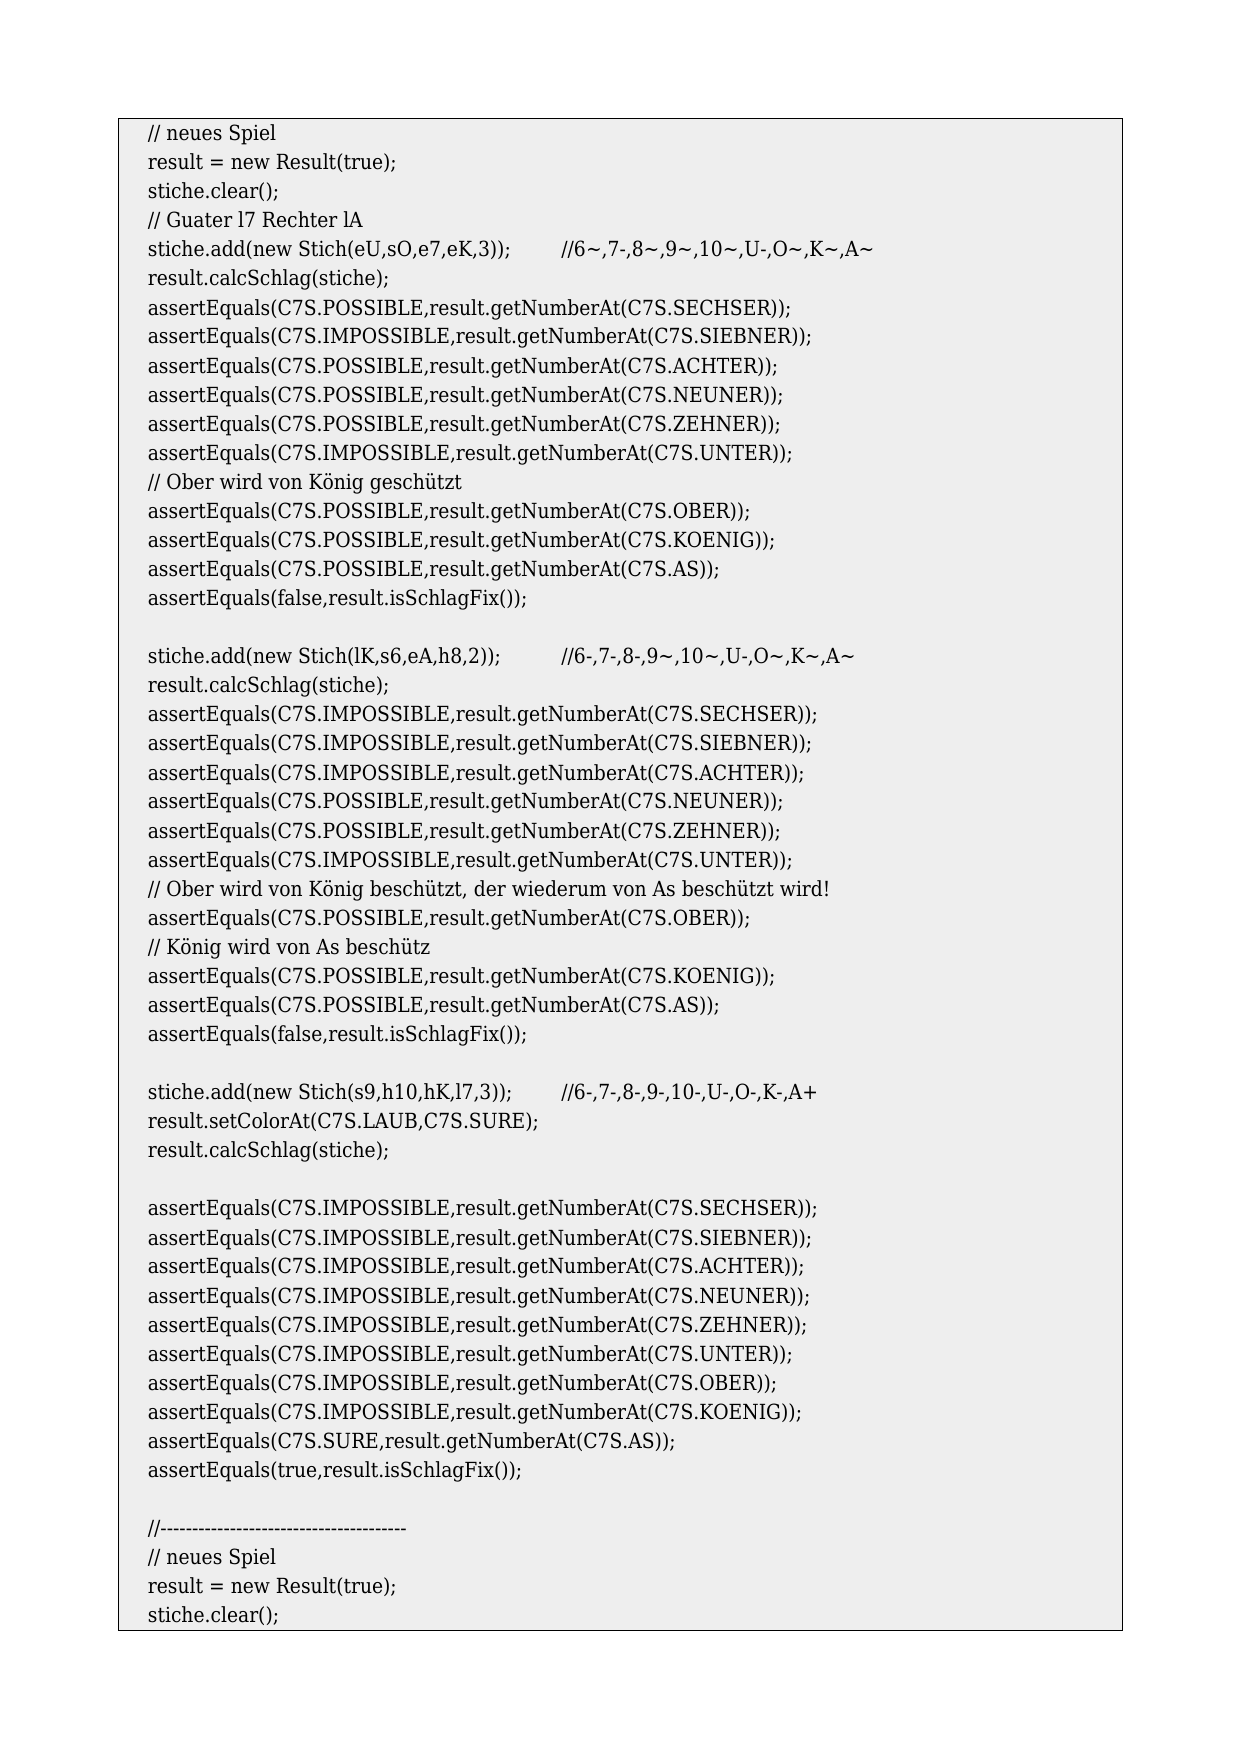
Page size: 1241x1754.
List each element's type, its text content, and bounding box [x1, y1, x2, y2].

text assertEquals(C7S.IMPOSSIBLE,result.getNumberAt(C7S.ACHTER)); [119, 757, 1122, 785]
text stiche.add(new Stich(eU,sO,e7,eK,3)); //6~,7-,8~,9~,10~,U-,O~,K~,A~ [119, 234, 1122, 262]
text // neues Spiel [119, 119, 1122, 145]
text assertEquals(C7S.POSSIBLE,result.getNumberAt(C7S.ACHTER)); [119, 351, 1122, 378]
text assertEquals(C7S.IMPOSSIBLE,result.getNumberAt(C7S.OBER)); [119, 1368, 1122, 1395]
text assertEquals(C7S.SURE,result.getNumberAt(C7S.AS)); [119, 1426, 1122, 1453]
text assertEquals(C7S.POSSIBLE,result.getNumberAt(C7S.SECHSER)); [119, 292, 1122, 320]
text assertEquals(C7S.IMPOSSIBLE,result.getNumberAt(C7S.SIEBNER)); [119, 728, 1122, 756]
text assertEquals(false,result.isSchlagFix()); [119, 1019, 1122, 1046]
text assertEquals(C7S.IMPOSSIBLE,result.getNumberAt(C7S.UNTER)); [119, 1339, 1122, 1366]
text assertEquals(true,result.isSchlagFix()); [119, 1455, 1122, 1482]
text assertEquals(C7S.IMPOSSIBLE,result.getNumberAt(C7S.KOENIG)); [119, 1397, 1122, 1424]
text stiche.clear(); [119, 176, 1122, 203]
text stiche.add(new Stich(lK,s6,eA,h8,2)); //6-,7-,8-,9~,10~,U-,O~,K~,A~ [119, 641, 1122, 668]
text assertEquals(C7S.IMPOSSIBLE,result.getNumberAt(C7S.SIEBNER)); [119, 322, 1122, 349]
text assertEquals(C7S.POSSIBLE,result.getNumberAt(C7S.ZEHNER)); [119, 816, 1122, 843]
text assertEquals(C7S.IMPOSSIBLE,result.getNumberAt(C7S.SECHSER)); [119, 1193, 1122, 1221]
text // Ober wird von König beschützt, der wiederum von As beschützt wird! [119, 874, 1122, 901]
text // Guater l7 Rechter lA [119, 205, 1122, 233]
text // König wird von As beschütz [119, 932, 1122, 959]
text assertEquals(C7S.IMPOSSIBLE,result.getNumberAt(C7S.UNTER)); [119, 438, 1122, 465]
text assertEquals(C7S.POSSIBLE,result.getNumberAt(C7S.ZEHNER)); [119, 409, 1122, 436]
text assertEquals(C7S.POSSIBLE,result.getNumberAt(C7S.NEUNER)); [119, 787, 1122, 814]
text assertEquals(C7S.IMPOSSIBLE,result.getNumberAt(C7S.ACHTER)); [119, 1252, 1122, 1279]
text assertEquals(C7S.IMPOSSIBLE,result.getNumberAt(C7S.UNTER)); [119, 845, 1122, 872]
text result = new Result(true); [119, 147, 1122, 174]
text assertEquals(C7S.IMPOSSIBLE,result.getNumberAt(C7S.ZEHNER)); [119, 1310, 1122, 1337]
text result = new Result(true); [119, 1571, 1122, 1598]
text assertEquals(C7S.POSSIBLE,result.getNumberAt(C7S.AS)); [119, 554, 1122, 581]
text assertEquals(C7S.POSSIBLE,result.getNumberAt(C7S.KOENIG)); [119, 961, 1122, 988]
text result.calcSchlag(stiche); [119, 263, 1122, 291]
text //--------------------------------------- [119, 1513, 1122, 1540]
text assertEquals(C7S.POSSIBLE,result.getNumberAt(C7S.NEUNER)); [119, 380, 1122, 407]
text assertEquals(C7S.POSSIBLE,result.getNumberAt(C7S.OBER)); [119, 496, 1122, 523]
text assertEquals(false,result.isSchlagFix()); [119, 583, 1122, 610]
text stiche.add(new Stich(s9,h10,hK,l7,3)); //6-,7-,8-,9-,10-,U-,O-,K-,A+ [119, 1077, 1122, 1104]
text assertEquals(C7S.POSSIBLE,result.getNumberAt(C7S.OBER)); [119, 903, 1122, 930]
text result.setColorAt(C7S.LAUB,C7S.SURE); [119, 1106, 1122, 1133]
text assertEquals(C7S.IMPOSSIBLE,result.getNumberAt(C7S.SIEBNER)); [119, 1222, 1122, 1250]
text result.calcSchlag(stiche); [119, 1135, 1122, 1163]
text assertEquals(C7S.POSSIBLE,result.getNumberAt(C7S.KOENIG)); [119, 525, 1122, 552]
text assertEquals(C7S.POSSIBLE,result.getNumberAt(C7S.AS)); [119, 990, 1122, 1017]
text assertEquals(C7S.IMPOSSIBLE,result.getNumberAt(C7S.SECHSER)); [119, 699, 1122, 727]
text stiche.clear(); [119, 1600, 1122, 1630]
text // Ober wird von König geschützt [119, 467, 1122, 494]
text // neues Spiel [119, 1542, 1122, 1569]
text assertEquals(C7S.IMPOSSIBLE,result.getNumberAt(C7S.NEUNER)); [119, 1281, 1122, 1308]
text result.calcSchlag(stiche); [119, 670, 1122, 698]
